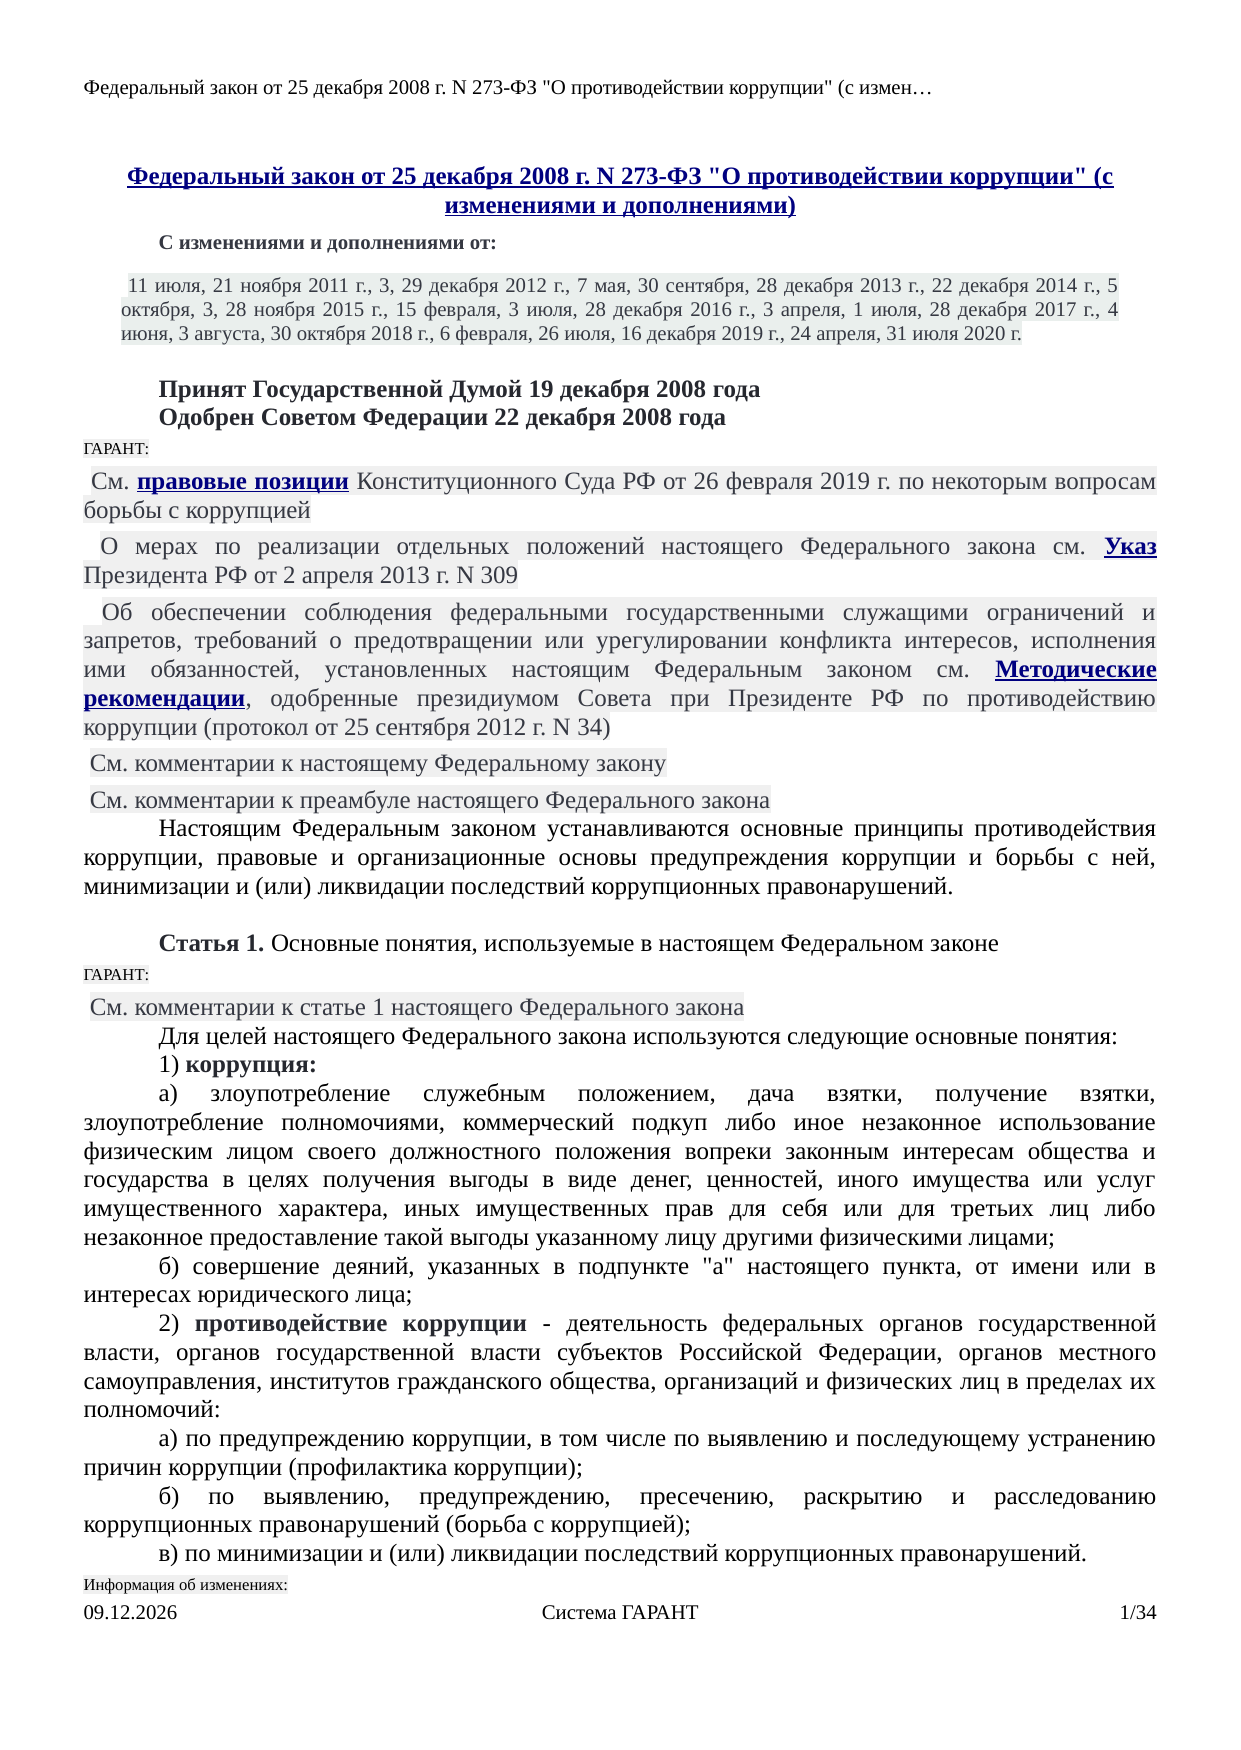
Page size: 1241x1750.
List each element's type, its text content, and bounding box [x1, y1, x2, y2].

subtitle Федеральный закон от 25 декабря 2008 г. N 273-ФЗ "О противодействии коррупции" (с изменениями и дополнениями) [83, 161, 1157, 219]
text б) совершение деяний, указанных в подпункте "а" настоящего пункта, от имени или в интересах юридического лица; [83, 1251, 1157, 1308]
text Настоящим Федеральным законом устанавливаются основные принципы противодействия коррупции, правовые и организационные основы предупреждения коррупции и борьбы с ней, минимизации и (или) ликвидации последствий коррупционных правонарушений. [83, 813, 1157, 900]
text ГАРАНТ: [83, 965, 1157, 984]
text а) по предупреждению коррупции, в том числе по выявлению и последующему устранению причин коррупции (профилактика коррупции); [83, 1423, 1157, 1481]
text О мерах по реализации отдельных положений настоящего Федерального закона см. Указ Президента РФ от 2 апреля 2013 г. N 309 [83, 531, 1157, 589]
text ГАРАНТ: [83, 439, 1157, 458]
text б) по выявлению, предупреждению, пресечению, раскрытию и расследованию коррупционных правонарушений (борьба с коррупцией); [83, 1481, 1157, 1538]
text 1) коррупция: [83, 1049, 1157, 1078]
text С изменениями и дополнениями от: [83, 230, 1157, 254]
text Информация об изменениях: [83, 1575, 1157, 1594]
text Статья 1. Основные понятия, используемые в настоящем Федеральном законе [158, 928, 1157, 957]
text См. комментарии к настоящему Федеральному закону [83, 748, 1157, 777]
text См. правовые позиции Конституционного Суда РФ от 26 февраля 2019 г. по некоторым вопросам борьбы с коррупцией [83, 466, 1157, 523]
text 11 июля, 21 ноября 2011 г., 3, 29 декабря 2012 г., 7 мая, 30 сентября, 28 декабря 2013 г., 22 декабря 2014 г., 5 октября, 3, 28 ноября 2015 г., 15 февраля, 3 июля, 28 декабря 2016 г., 3 апреля, 1 июля, 28 декабря 2017 г., 4 июня, 3 августа, 30 октября 2018 г., 6 февраля, 26 июля, 16 декабря 2019 г., 24 апреля, 31 июля 2020 г. [121, 273, 1119, 345]
text Одобрен Советом Федерации 22 декабря 2008 года [83, 402, 1157, 431]
text Принят Государственной Думой 19 декабря 2008 года [83, 374, 1157, 402]
text а) злоупотребление служебным положением, дача взятки, получение взятки, злоупотребление полномочиями, коммерческий подкуп либо иное незаконное использование физическим лицом своего должностного положения вопреки законным интересам общества и государства в целях получения выгоды в виде денег, ценностей, иного имущества или услуг имущественного характера, иных имущественных прав для себя или для третьих лиц либо незаконное предоставление такой выгоды указанному лицу другими физическими лицами; [83, 1078, 1157, 1251]
text См. комментарии к статье 1 настоящего Федерального закона [83, 992, 1157, 1021]
text в) по минимизации и (или) ликвидации последствий коррупционных правонарушений. [83, 1538, 1157, 1567]
text См. комментарии к преамбуле настоящего Федерального закона [83, 785, 1157, 813]
text 2) противодействие коррупции - деятельность федеральных органов государственной власти, органов государственной власти субъектов Российской Федерации, органов местного самоуправления, институтов гражданского общества, организаций и физических лиц в пределах их полномочий: [83, 1308, 1157, 1423]
text Для целей настоящего Федерального закона используются следующие основные понятия: [83, 1021, 1157, 1049]
text Об обеспечении соблюдения федеральными государственными служащими ограничений и запретов, требований о предотвращении или урегулировании конфликта интересов, исполнения ими обязанностей, установленных настоящим Федеральным законом см. Методические рекомендации, одобренные президиумом Совета при Президенте РФ по противодействию коррупции (протокол от 25 сентября 2012 г. N 34) [83, 597, 1157, 740]
